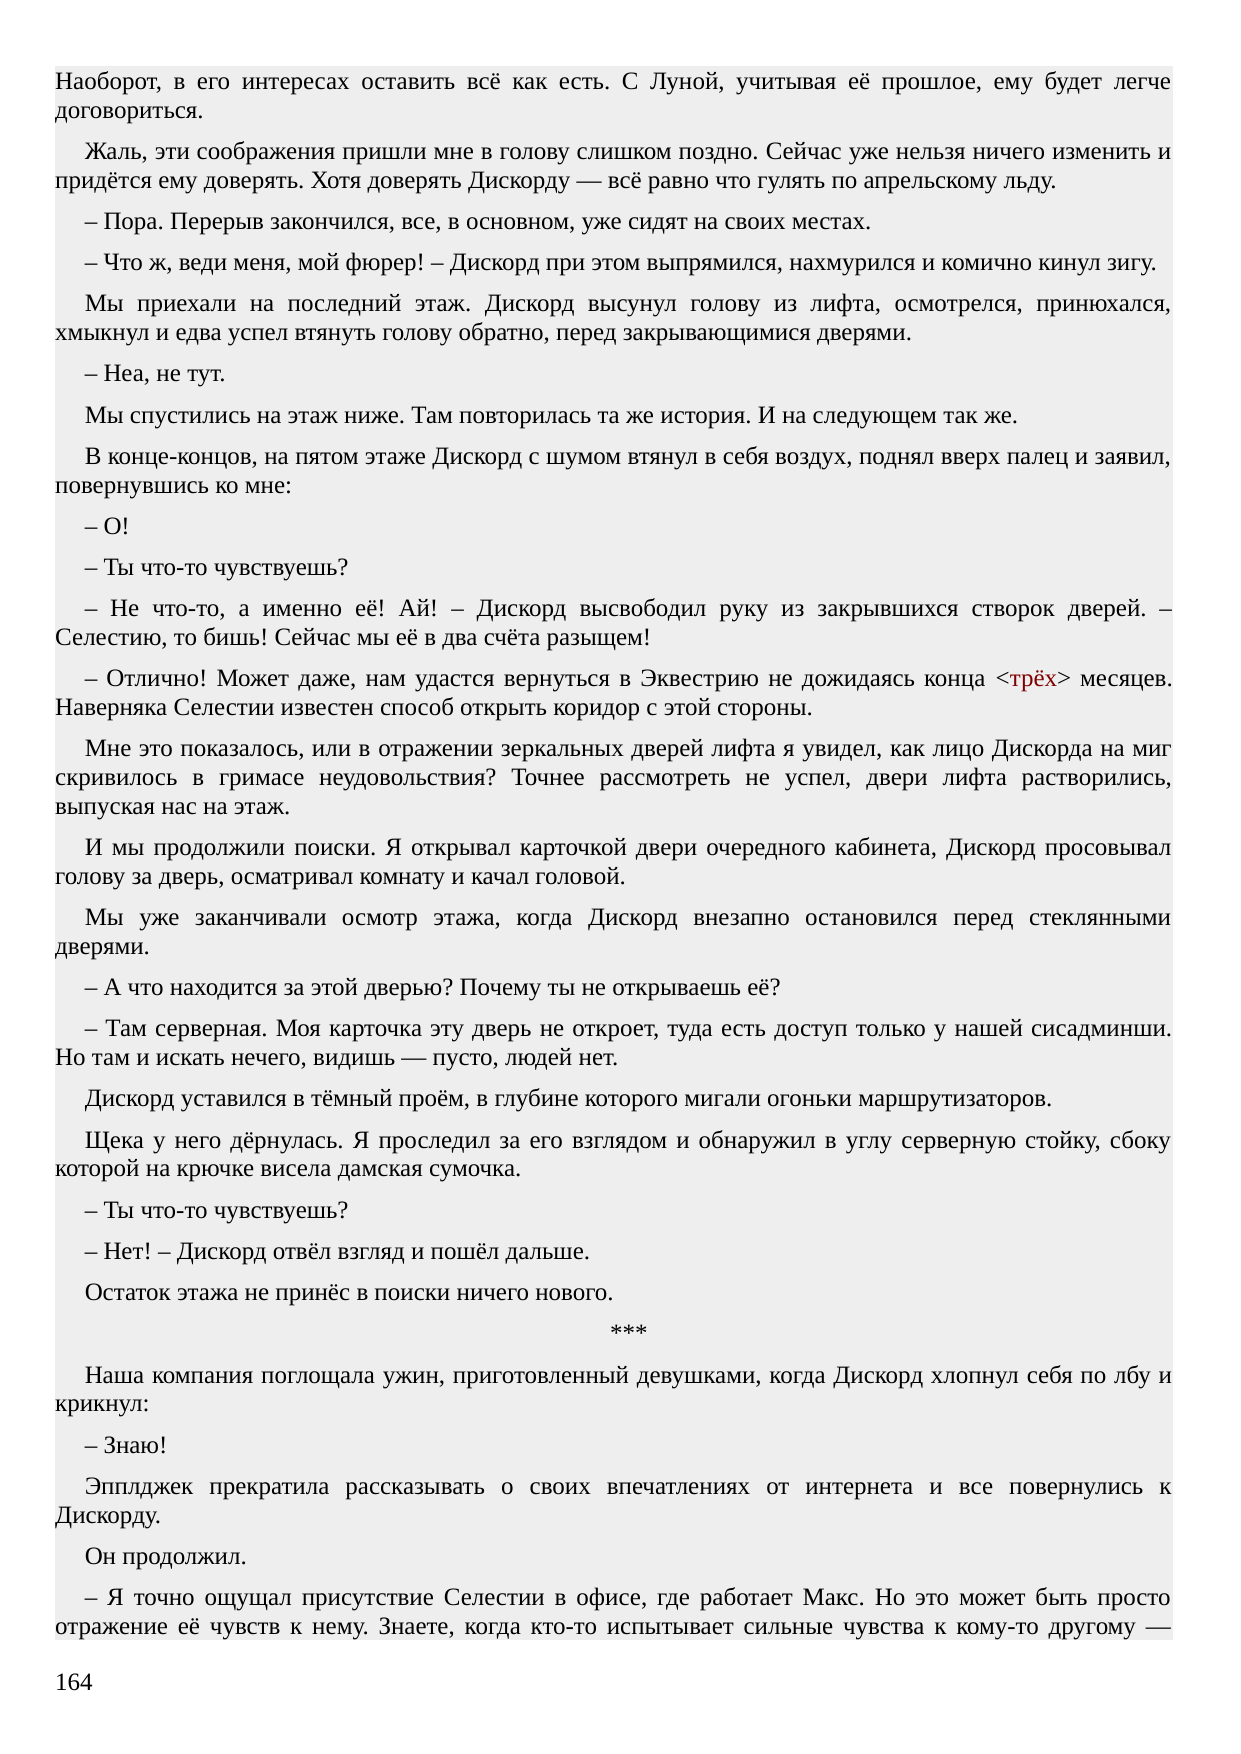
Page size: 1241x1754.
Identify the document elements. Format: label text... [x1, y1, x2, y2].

text – Нет! – Дискорд отвёл взгляд и пошёл дальше. [55, 1236, 1173, 1265]
text Жаль, эти соображения пришли мне в голову слишком поздно. Сейчас уже нельзя ничего изменить и придётся ему доверять. Хотя доверять Дискорду — всё равно что гулять по апрельскому льду. [55, 136, 1173, 193]
text Эпплджек прекратила рассказывать о своих впечатлениях от интернета и все повернулись к Дискорду. [55, 1471, 1173, 1528]
text Мне это показалось, или в отражении зеркальных дверей лифта я увидел, как лицо Дискорда на миг скривилось в гримасе неудовольствия? Точнее рассмотреть не успел, двери лифта растворились, выпуская нас на этаж. [55, 733, 1173, 820]
text – Ты что-то чувствуешь? [55, 1195, 1173, 1223]
text – Ты что-то чувствуешь? [55, 552, 1173, 581]
text – А что находится за этой дверью? Почему ты не открываешь её? [55, 972, 1173, 1001]
text – Неа, не тут. [55, 358, 1173, 387]
text Остаток этажа не принёс в поиски ничего нового. [55, 1277, 1173, 1306]
text – Знаю! [55, 1430, 1173, 1458]
text – Что ж, веди меня, мой фюрер! – Дискорд при этом выпрямился, нахмурился и комично кинул зигу. [55, 247, 1173, 276]
text Наша компания поглощала ужин, приготовленный девушками, когда Дискорд хлопнул себя по лбу и крикнул: [55, 1360, 1173, 1417]
text – Не что-то, а именно её! Ай! – Дискорд высвободил руку из закрывшихся створок дверей. – Селестию, то бишь! Сейчас мы её в два счёта разыщем! [55, 593, 1173, 651]
text *** [55, 1318, 1173, 1347]
text И мы продолжили поиски. Я открывал карточкой двери очередного кабинета, Дискорд просовывал голову за дверь, осматривал комнату и качал головой. [55, 832, 1173, 890]
text Мы уже заканчивали осмотр этажа, когда Дискорд внезапно остановился перед стеклянными дверями. [55, 902, 1173, 960]
text – Пора. Перерыв закончился, все, в основном, уже сидят на своих местах. [55, 206, 1173, 235]
text – О! [55, 511, 1173, 540]
text Мы спустились на этаж ниже. Там повторилась та же история. И на следующем так же. [55, 400, 1173, 428]
text – Там серверная. Моя карточка эту дверь не откроет, туда есть доступ только у нашей сисадминши. Но там и искать нечего, видишь — пусто, людей нет. [55, 1013, 1173, 1071]
text – Я точно ощущал присутствие Селестии в офисе, где работает Макс. Но это может быть просто отражение её чувств к нему. Знаете, когда кто-то испытывает сильные чувства к кому-то другому — [55, 1582, 1173, 1640]
text – Отлично! Может даже, нам удастся вернуться в Эквестрию не дожидаясь конца <трёх> месяцев. Наверняка Селестии известен способ открыть коридор с этой стороны. [55, 663, 1173, 721]
text Мы приехали на последний этаж. Дискорд высунул голову из лифта, осмотрелся, принюхался, хмыкнул и едва успел втянуть голову обратно, перед закрывающимися дверями. [55, 288, 1173, 346]
text Наоборот, в его интересах оставить всё как есть. С Луной, учитывая её прошлое, ему будет легче договориться. [55, 66, 1173, 123]
text Он продолжил. [55, 1541, 1173, 1570]
text В конце-концов, на пятом этаже Дискорд с шумом втянул в себя воздух, поднял вверх палец и заявил, повернувшись ко мне: [55, 441, 1173, 498]
text Дискорд уставился в тёмный проём, в глубине которого мигали огоньки маршрутизаторов. [55, 1083, 1173, 1112]
text Щека у него дёрнулась. Я проследил за его взглядом и обнаружил в углу серверную стойку, сбоку которой на крючке висела дамская сумочка. [55, 1125, 1173, 1182]
